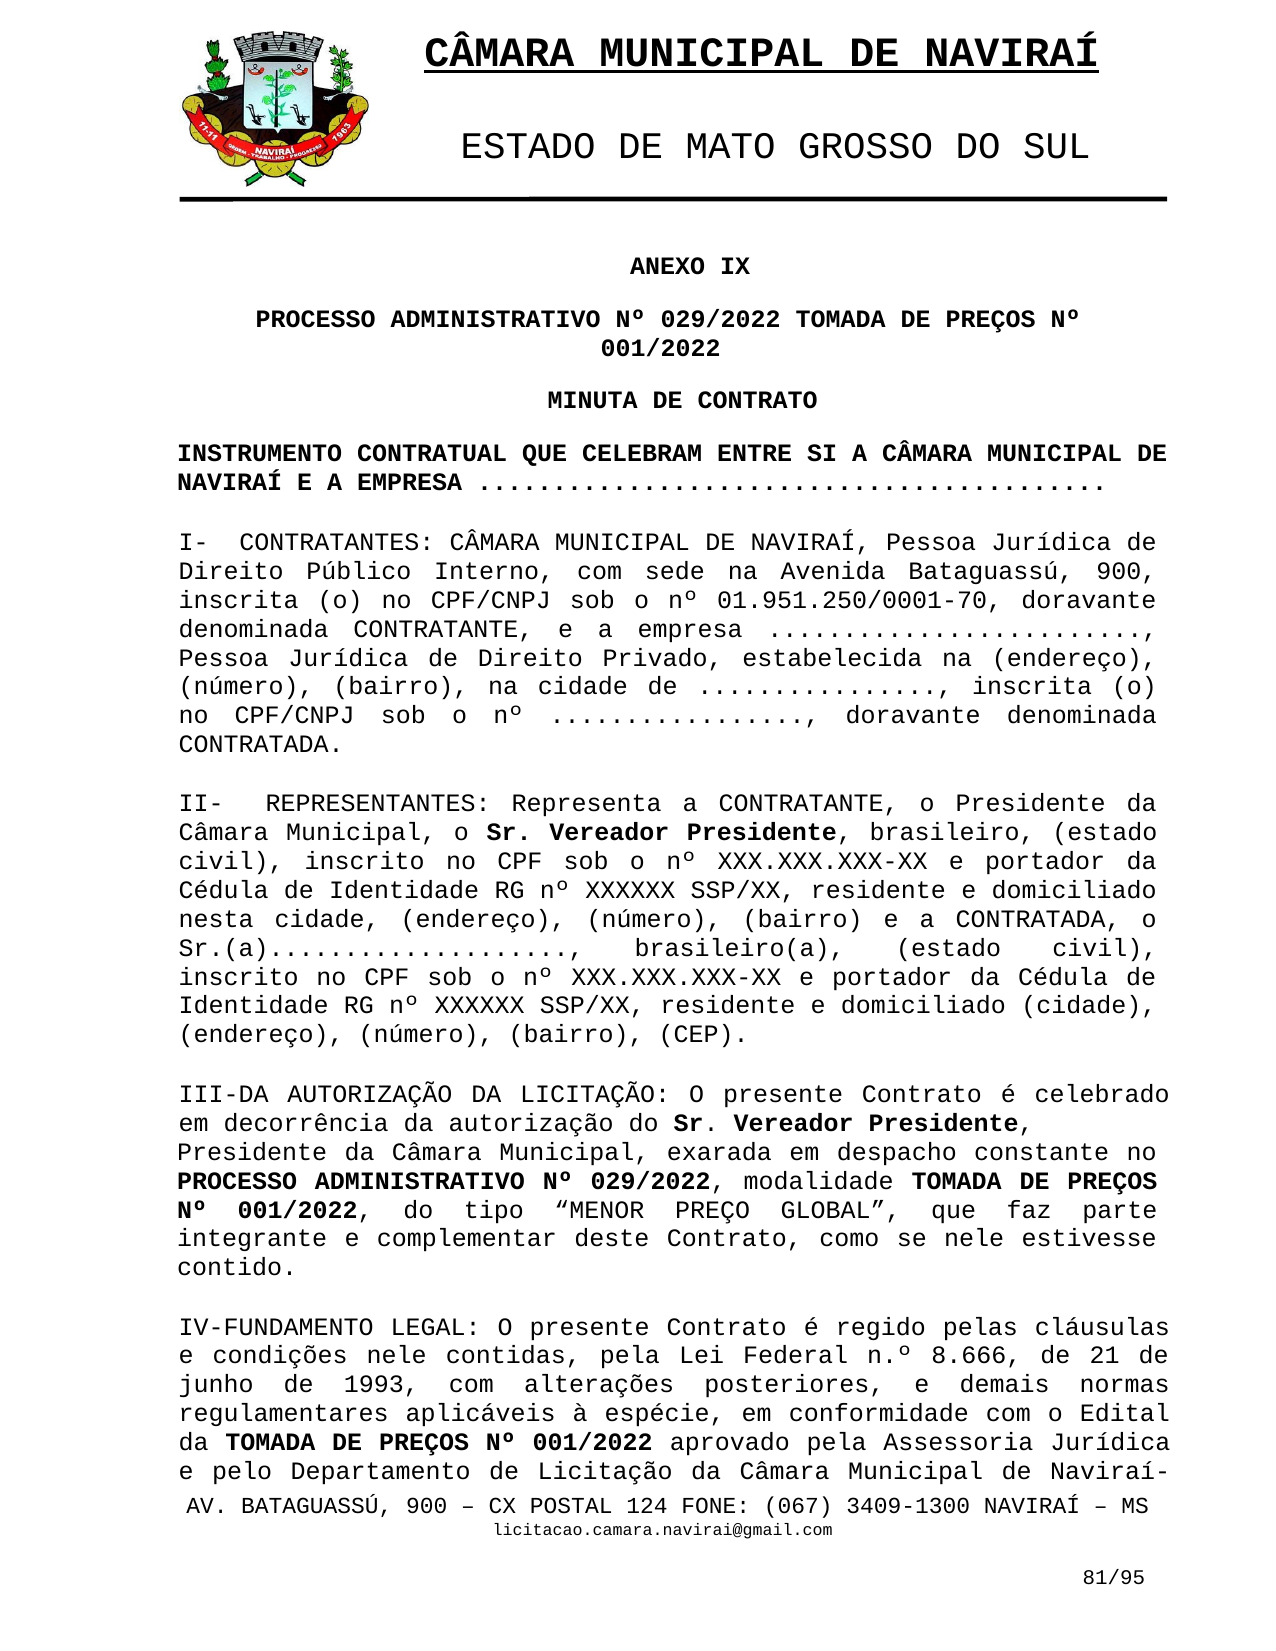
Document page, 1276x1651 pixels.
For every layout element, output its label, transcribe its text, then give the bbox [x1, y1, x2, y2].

subtitle MINUTA DE CONTRATO [212, 388, 1183, 416]
text Presidente da Câmara Municipal, exarada em despacho constante no PROCESSO ADMINISTRATIVO Nº 029/2022, modalidade TOMADA DE PREÇOS Nº 001/2022, do tipo “MENOR PREÇO GLOBAL”, que faz parte integrante e complementar deste Contrato, como se nele estivesse contido. [177, 1139, 1157, 1283]
list DA AUTORIZAÇÃO DA LICITAÇÃO: O presente Contrato é celebrado em decorrência da autorização do Sr. Vereador Presidente, [177, 1081, 1170, 1138]
list - CONTRATANTES: CÂMARA MUNICIPAL DE NAVIRAÍ, Pessoa Jurídica de Direito Público Interno, com sede na Avenida Bataguassú, 900, inscrita (o) no CPF/CNPJ sob o nº 01.951.250/0001-70, doravante denominada CONTRATANTE, e a empresa ........................., Pessoa Jurídica de Direito Privado, estabelecida na (endereço), (número), (bairro), na cidade de ................, inscrita (o) no CPF/CNPJ sob o nº ................., doravante denominada CONTRATADA. [177, 530, 1157, 760]
list FUNDAMENTO LEGAL: O presente Contrato é regido pelas cláusulas e condições nele contidas, pela Lei Federal n.º 8.666, de 21 de junho de 1993, com alterações posteriores, e demais normas regulamentares aplicáveis à espécie, em conformidade com o Edital da TOMADA DE PREÇOS Nº 001/2022 aprovado pela Assessoria Jurídica e pelo Departamento de Licitação da Câmara Municipal de Naviraí- [177, 1314, 1170, 1487]
text PROCESSO ADMINISTRATIVO Nº 029/2022 TOMADA DE PREÇOS Nº 001/2022 [212, 306, 1123, 363]
text INSTRUMENTO CONTRATUAL QUE CELEBRAM ENTRE SI A CÂMARA MUNICIPAL DE NAVIRAÍ E A EMPRESA .......................................... [177, 440, 1169, 498]
text ANEXO IX [212, 253, 1183, 282]
list - REPRESENTANTES: Representa a CONTRATANTE, o Presidente da Câmara Municipal, o Sr. Vereador Presidente, brasileiro, (estado civil), inscrito no CPF sob o nº XXX.XXX.XXX-XX e portador da Cédula de Identidade RG nº XXXXXX SSP/XX, residente e domiciliado nesta cidade, (endereço), (número), (bairro) e a CONTRATADA, o Sr.(a)...................., brasileiro(a), (estado civil), inscrito no CPF sob o nº XXX.XXX.XXX-XX e portador da Cédula de Identidade RG nº XXXXXX SSP/XX, residente e domiciliado (cidade), (endereço), (número), (bairro), (CEP). [177, 791, 1157, 1050]
